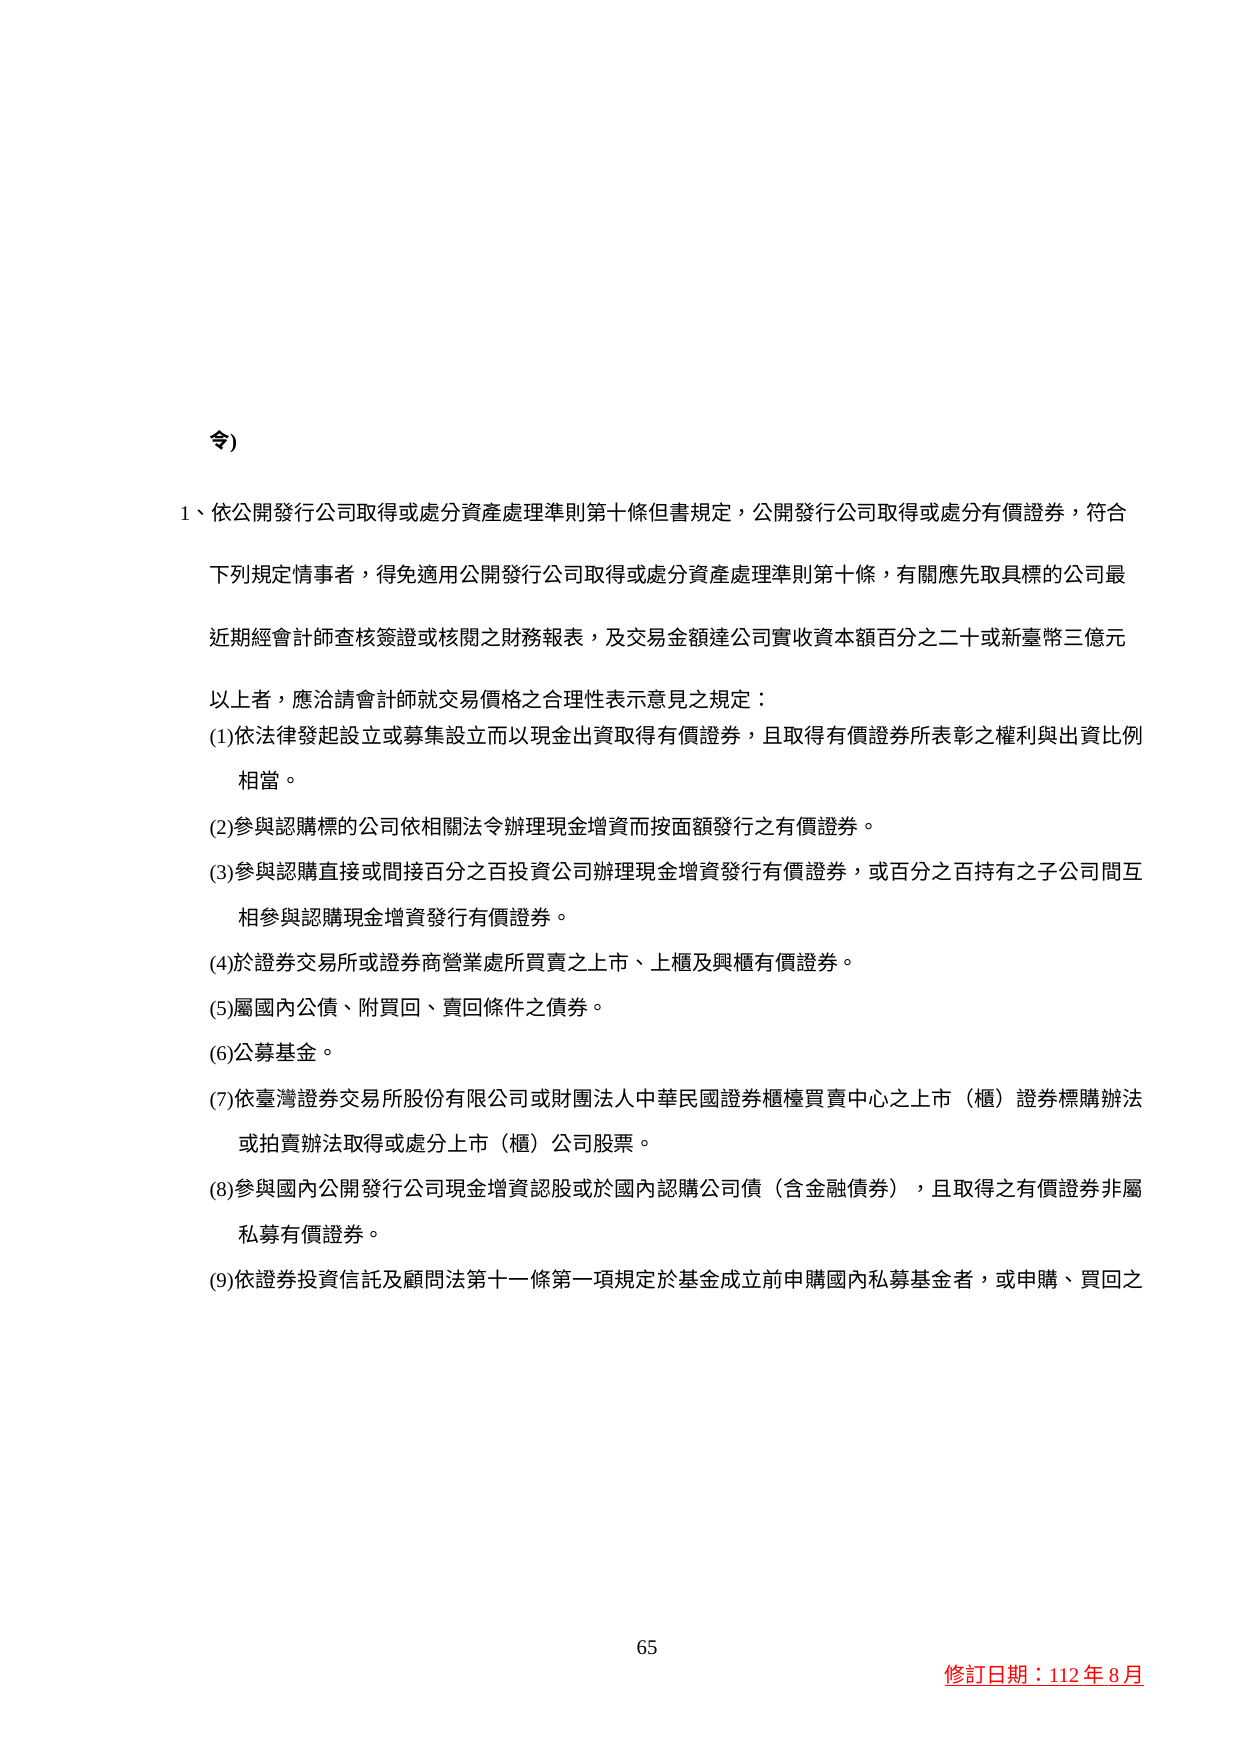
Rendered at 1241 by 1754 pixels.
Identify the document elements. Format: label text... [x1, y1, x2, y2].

text (7)依臺灣證券交易所股份有限公司或財團法人中華民國證券櫃檯買賣中心之上市（櫃）證券標購辦法或拍賣辦法取得或處分上市（櫃）公司股票。 [209, 1082, 1144, 1157]
text 令) [150, 424, 1144, 454]
text (1)依法律發起設立或募集設立而以現金出資取得有價證券，且取得有價證券所表彰之權利與出資比例相當。 [209, 719, 1144, 795]
text (5)屬國內公債、附買回、賣回條件之債券。 [209, 991, 1144, 1022]
text (9)依證券投資信託及顧問法第十一條第一項規定於基金成立前申購國內私募基金者，或申購、買回之 [209, 1263, 1144, 1293]
text (3)參與認購直接或間接百分之百投資公司辦理現金增資發行有價證券，或百分之百持有之子公司間互相參與認購現金增資發行有價證券。 [209, 855, 1144, 931]
text (4)於證券交易所或證券商營業處所買賣之上市、上櫃及興櫃有價證券。 [209, 946, 1144, 976]
text (6)公募基金。 [209, 1037, 1144, 1067]
text (2)參與認購標的公司依相關法令辦理現金增資而按面額發行之有價證券。 [209, 810, 1144, 840]
text (8)參與國內公開發行公司現金增資認股或於國內認購公司債（含金融債券），且取得之有價證券非屬私募有價證券。 [209, 1173, 1144, 1248]
text 1、依公開發行公司取得或處分資產處理準則第十條但書規定，公開發行公司取得或處分有價證券，符合下列規定情事者，得免適用公開發行公司取得或處分資產處理準則第十條，有關應先取具標的公司最近期經會計師查核簽證或核閱之財務報表，及交易金額達公司實收資本額百分之二十或新臺幣三億元以上者，應洽請會計師就交易價格之合理性表示意見之規定： [179, 469, 1144, 719]
